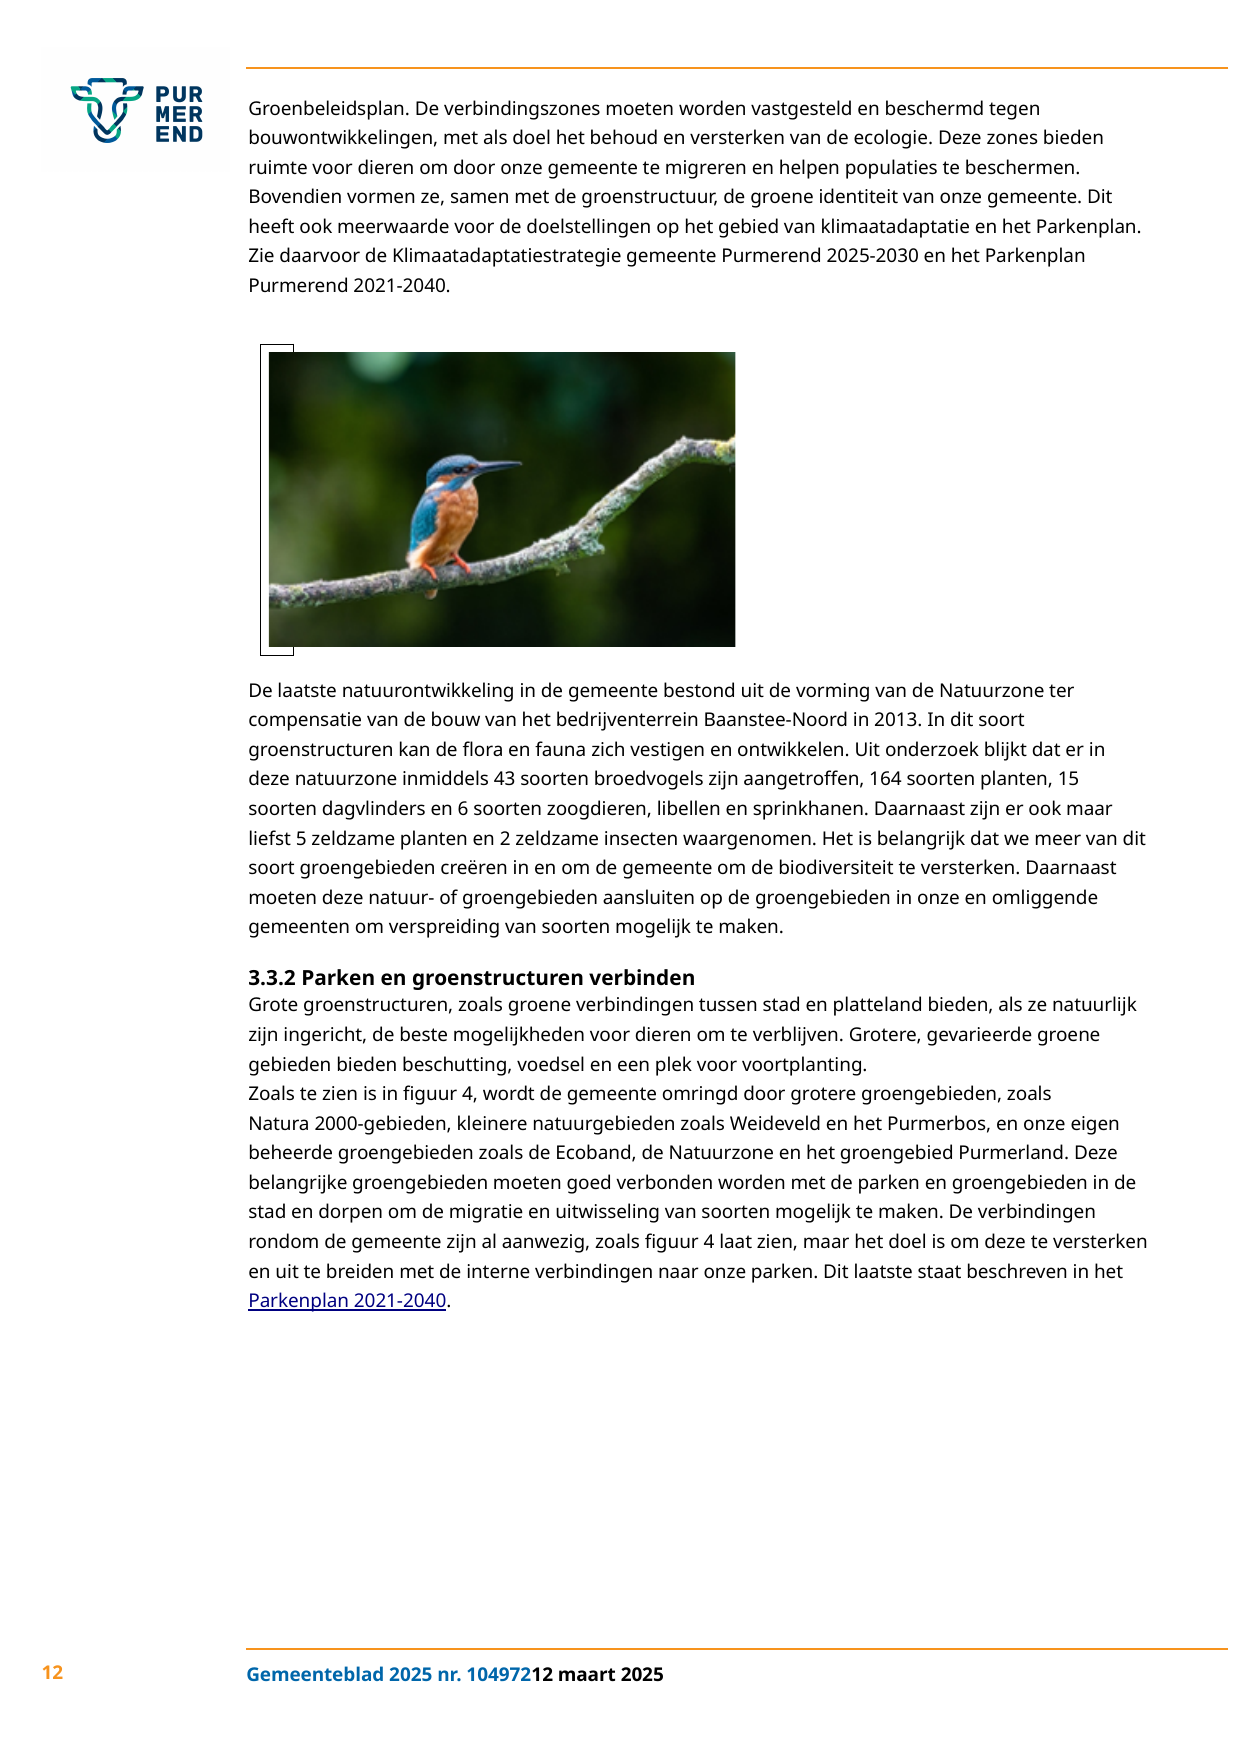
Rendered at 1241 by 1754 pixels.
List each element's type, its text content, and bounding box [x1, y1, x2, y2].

table_header De laatste natuurontwikkeling in de gemeente bestond uit de vorming van de Natuurzone ter compensatie van de bouw van het bedrijventerrein Baanstee-Noord in 2013. In dit soort groenstructuren kan de flora en fauna zich vestigen en ontwikkelen. Uit onderzoek blijkt dat er in deze natuurzone inmiddels 43 soorten broedvogels zijn aangetroffen, 164 soorten planten, 15 soorten dagvlinders en 6 soorten zoogdieren, libellen en sprinkhanen. Daarnaast zijn er ook maar liefst 5 zeldzame planten en 2 zeldzame insecten waargenomen. Het is belangrijk dat we meer van dit soort groengebieden creëren in en om de gemeente om de biodiversiteit te versterken. Daarnaast moeten deze natuur- of groengebieden aansluiten op de groengebieden in onze en omliggende gemeenten om verspreiding van soorten mogelijk te maken. [248, 353, 1152, 939]
picture [268, 352, 736, 647]
table_header [248, 332, 1152, 352]
text Zoals te zien is in figuur 4, wordt de gemeente omringd door grotere groengebieden, zoals [248, 1080, 1152, 1106]
picture [41, 47, 231, 172]
text Natura 2000-gebieden, kleinere natuurgebieden zoals Weideveld en het Purmerbos, en onze eigen beheerde groengebieden zoals de Ecoband, de Natuurzone en het groengebied Purmerland. Deze belangrijke groengebieden moeten goed verbonden worden met de parken en groengebieden in de stad en dorpen om de migratie en uitwisseling van soorten mogelijk te maken. De verbindingen rondom de gemeente zijn al aanwezig, zoals figuur 4 laat zien, maar het doel is om deze te versterken en uit te breiden met de interne verbindingen naar onze parken. Dit laatste staat beschreven in het Parkenplan 2021-2040. [248, 1110, 1152, 1313]
text 3.3.2 Parken en groenstructuren verbinden [248, 963, 1152, 992]
text Groenbeleidsplan. De verbindingszones moeten worden vastgesteld en beschermd tegen bouwontwikkelingen, met als doel het behoud en versterken van de ecologie. Deze zones bieden ruimte voor dieren om door onze gemeente te migreren en helpen populaties te beschermen. Bovendien vormen ze, samen met de groenstructuur, de groene identiteit van onze gemeente. Dit heeft ook meerwaarde voor de doelstellingen op het gebied van klimaatadaptatie en het Parkenplan. Zie daarvoor de Klimaatadaptatiestrategie gemeente Purmerend 2025-2030 en het Parkenplan Purmerend 2021-2040. [248, 95, 1152, 298]
text Grote groenstructuren, zoals groene verbindingen tussen stad en platteland bieden, als ze natuurlijk zijn ingericht, de beste mogelijkheden voor dieren om te verblijven. Grotere, gevarieerde groene gebieden bieden beschutting, voedsel en een plek voor voortplanting. [248, 992, 1152, 1077]
